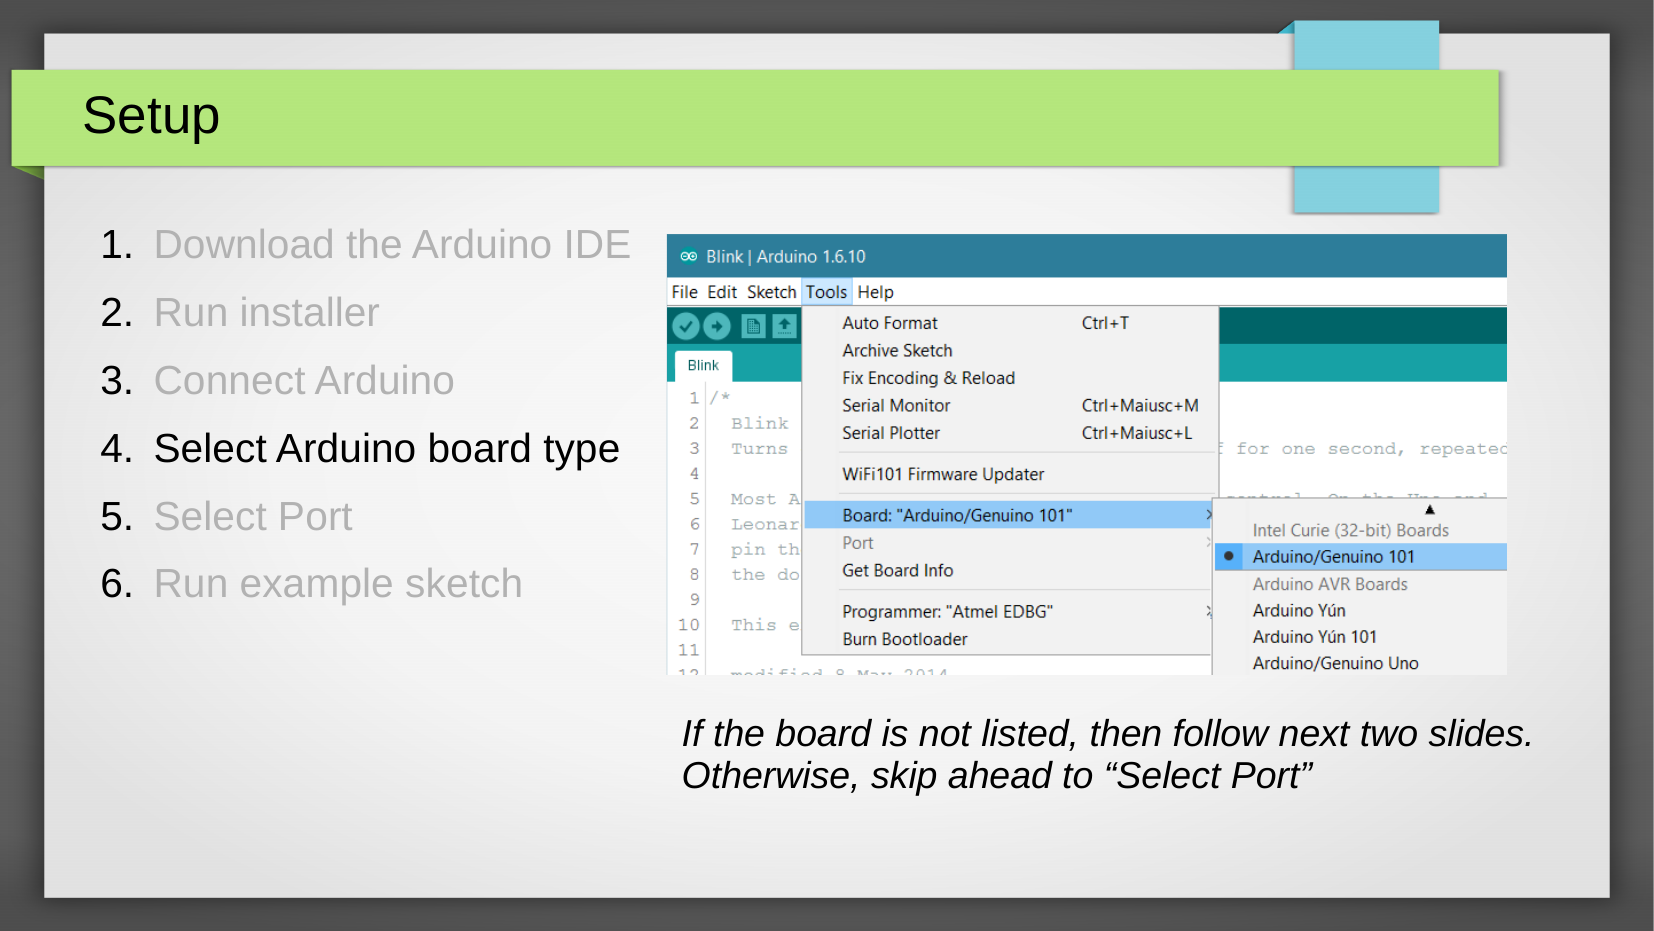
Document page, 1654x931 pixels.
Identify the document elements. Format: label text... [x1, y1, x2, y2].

title Setup [82, 70, 1264, 160]
text_box If the board is not listed, then follow next two slides. Otherwise, skip ahead to “Select Port” [666, 705, 1567, 846]
picture [0, 0, 1654, 931]
list Download the Arduino IDE Run installer Connect Arduino Select Arduino board type Select Port Run example sketch [82, 221, 809, 761]
